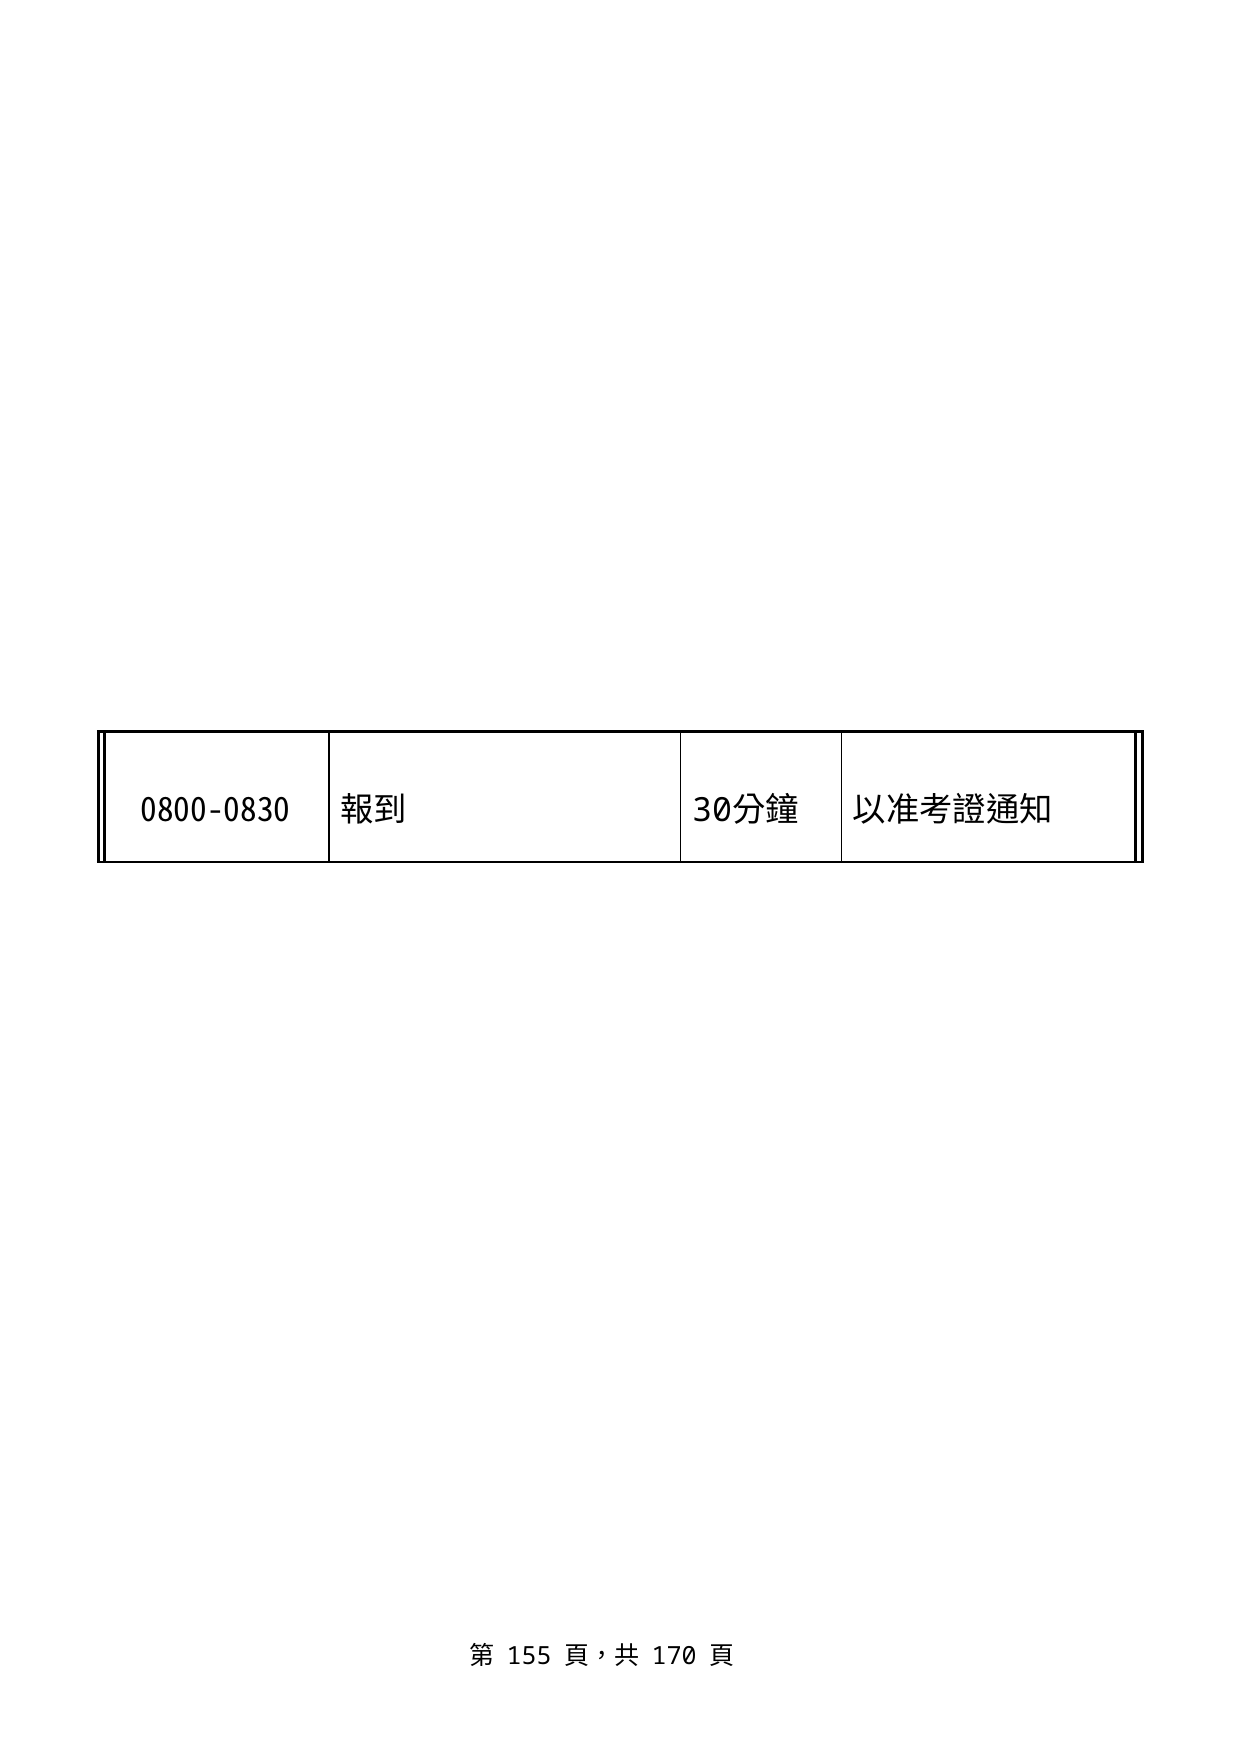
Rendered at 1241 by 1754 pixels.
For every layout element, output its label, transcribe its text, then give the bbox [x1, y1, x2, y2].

table_cell 0800-0830 [106, 733, 328, 861]
table_cell 報到 [330, 733, 680, 861]
table_cell 30分鐘 [681, 733, 841, 861]
table_cell 以准考證通知 [842, 733, 1134, 861]
